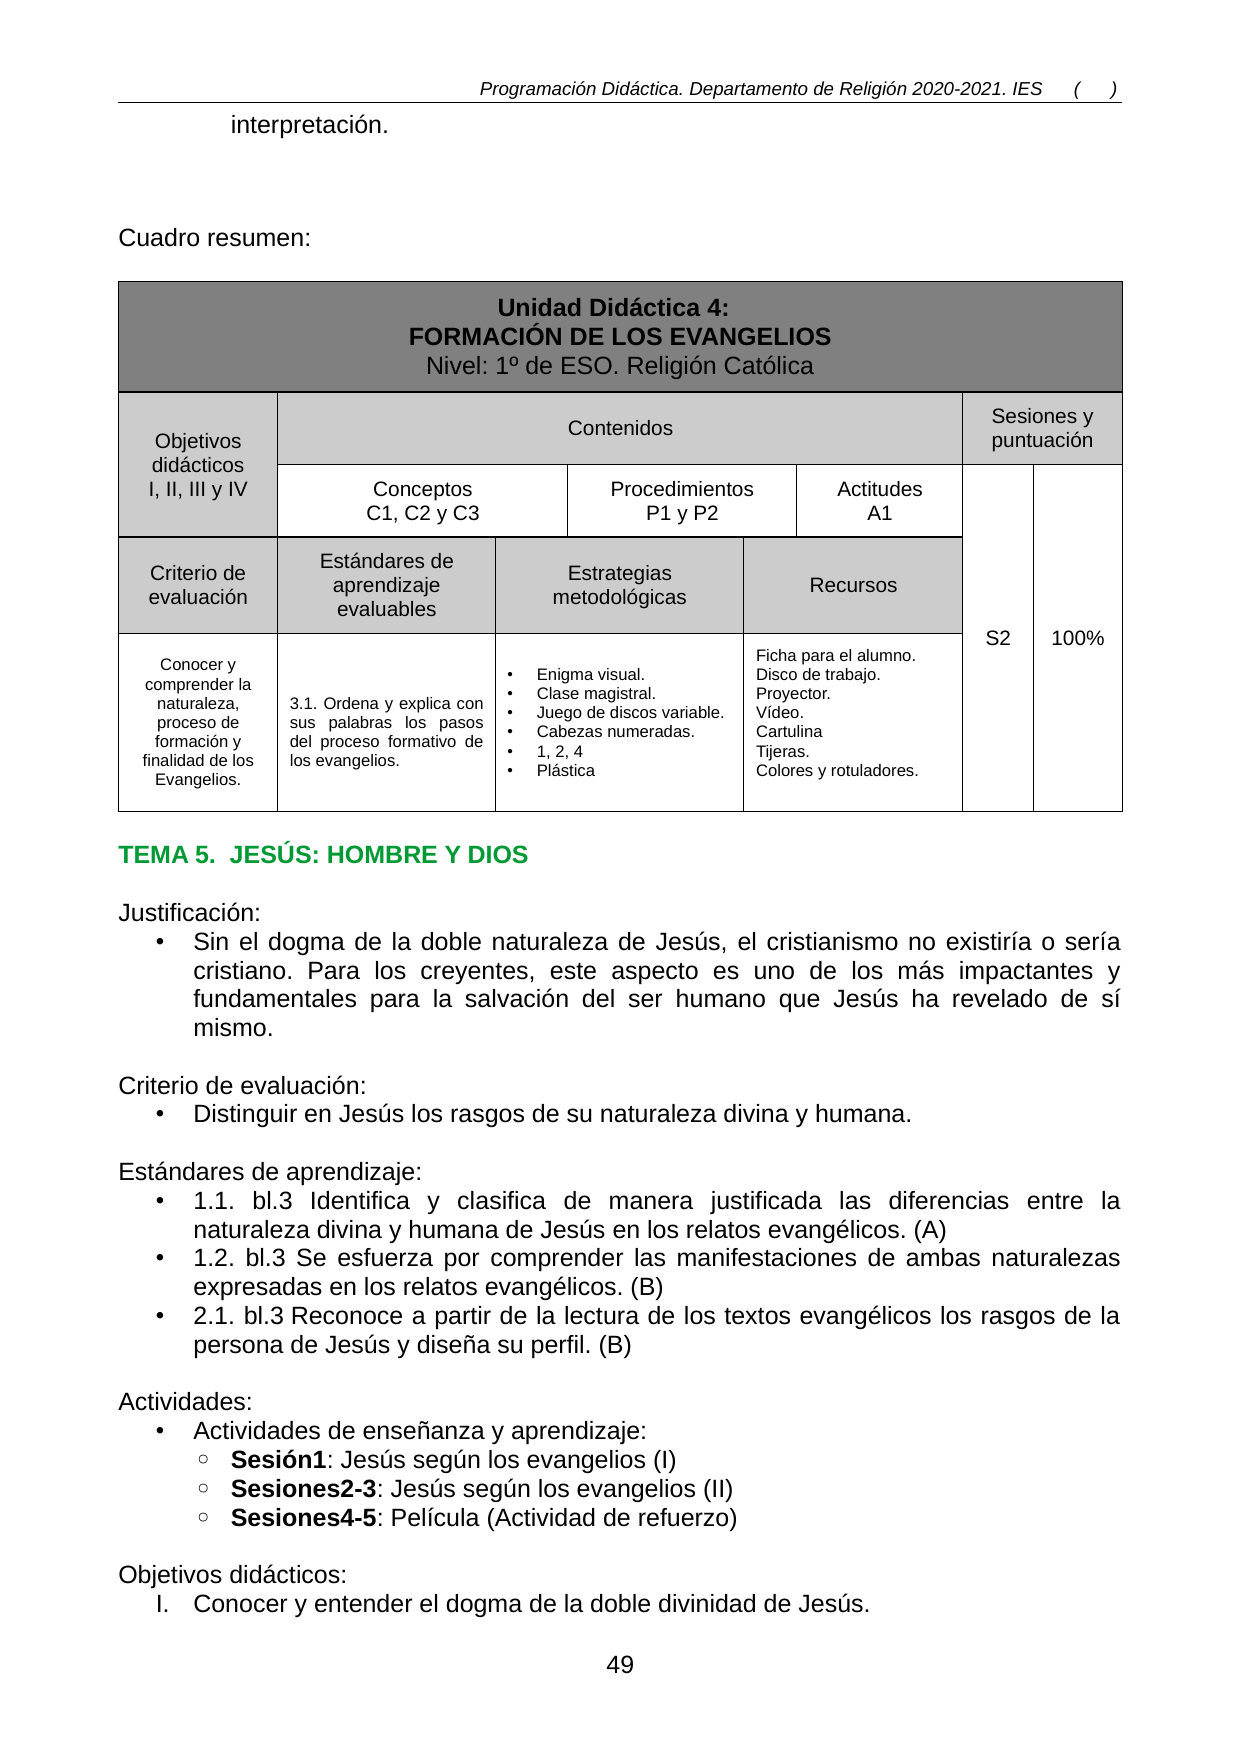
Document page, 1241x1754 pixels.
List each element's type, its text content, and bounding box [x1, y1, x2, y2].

list Sesiones2-3: Jesús según los evangelios (II) [193, 1474, 1122, 1503]
text TEMA 5. JESÚS: HOMBRE Y DIOS [118, 841, 1122, 869]
table_cell Estrategias metodológicas [496, 538, 743, 633]
table_cell Recursos [744, 538, 962, 633]
table_cell Enigma visual. Clase magistral. Juego de discos variable. Cabezas numeradas. 1, 2, 4 Plástica [496, 634, 743, 811]
table_cell Criterio de evaluación [119, 538, 277, 633]
table_cell Actitudes A1 [797, 465, 962, 536]
table_cell Objetivos didácticos I, II, III y IV [119, 393, 277, 536]
table_cell Estándares de aprendizaje evaluables [278, 538, 495, 633]
text Estándares de aprendizaje: [118, 1157, 1122, 1186]
list Sesiones4-5: Película (Actividad de refuerzo) [193, 1503, 1122, 1531]
list Distinguir en Jesús los rasgos de su naturaleza divina y humana. [156, 1099, 1122, 1128]
table_cell Sesiones y puntuación [963, 393, 1122, 464]
text Criterio de evaluación: [118, 1071, 1122, 1099]
list 2.1. bl.3 Reconoce a partir de la lectura de los textos evangélicos los rasgos de la persona de Jesús y diseña su perfil. (B) [156, 1301, 1122, 1358]
table_cell Procedimientos P1 y P2 [568, 465, 796, 536]
list Actividades de enseñanza y aprendizaje: [156, 1416, 1122, 1445]
table_cell S2 [963, 465, 1033, 811]
text Cuadro resumen: [118, 223, 1122, 252]
list Conocer y entender el dogma de la doble divinidad de Jesús. [156, 1589, 1122, 1618]
table_cell 3.1. Ordena y explica con sus palabras los pasos del proceso formativo de los evangelios. [278, 634, 495, 811]
table_cell Ficha para el alumno. Disco de trabajo. Proyector. Vídeo. Cartulina Tijeras. Colores y rotuladores. [744, 634, 962, 811]
list 1.2. bl.3 Se esfuerza por comprender las manifestaciones de ambas naturalezas expresadas en los relatos evangélicos. (B) [156, 1243, 1122, 1301]
table_cell Conceptos C1, C2 y C3 [278, 465, 567, 536]
table_cell Conocer y comprender la naturaleza, proceso de formación y finalidad de los Evangelios. [119, 634, 277, 811]
list 1.1. bl.3 Identifica y clasifica de manera justificada las diferencias entre la naturaleza divina y humana de Jesús en los relatos evangélicos. (A) [156, 1186, 1122, 1243]
text Objetivos didácticos: [118, 1560, 1122, 1589]
list Sin el dogma de la doble naturaleza de Jesús, el cristianismo no existiría o sería cristiano. Para los creyentes, este aspecto es uno de los más impactantes y fundamentales para la salvación del ser humano que Jesús ha revelado de sí mismo. [156, 927, 1122, 1042]
list Sesión1: Jesús según los evangelios (I) [193, 1445, 1122, 1474]
list interpretación. [193, 110, 1122, 139]
table_cell Contenidos [278, 393, 962, 464]
text Actividades: [118, 1387, 1122, 1416]
text Justificación: [118, 898, 1122, 927]
table_cell 100% [1034, 465, 1122, 811]
table_header Unidad Didáctica 4: FORMACIÓN DE LOS EVANGELIOS Nivel: 1º de ESO. Religión Católica [119, 282, 1122, 391]
